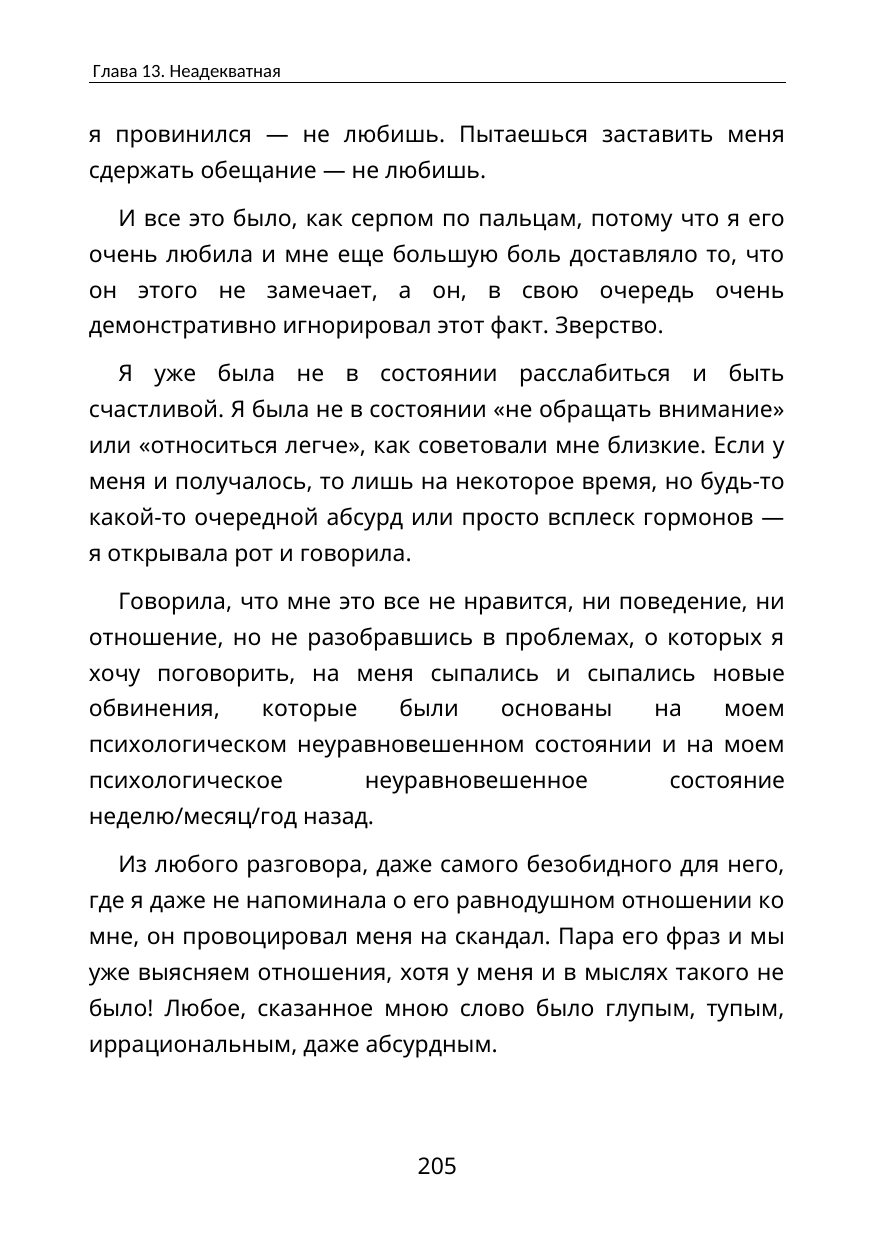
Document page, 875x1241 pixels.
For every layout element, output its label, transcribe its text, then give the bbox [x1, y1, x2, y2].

text Говорила, что мне это все не нравится, ни поведение, ни отношение, но не разобравшись в проблемах, о которых я хочу поговорить, на меня сыпались и сыпались новые обвинения, которые были основаны на моем психологическом неуравновешенном состоянии и на моем психологическое неуравновешенное состояние неделю/месяц/год назад. [88, 584, 786, 831]
text И все это было, как серпом по пальцам, потому что я его очень любила и мне еще большую боль доставляло то, что он этого не замечает, а он, в свою очередь очень демонстративно игнорировал этот факт. Зверство. [88, 202, 786, 341]
text Я уже была не в состоянии расслабиться и быть счастливой. Я была не в состоянии «не обращать внимание» или «относиться легче», как советовали мне близкие. Если у меня и получалось, то лишь на некоторое время, но будь-то какой-то очередной абсурд или просто всплеск гормонов — я открывала рот и говорила. [88, 357, 786, 568]
text я провинился — не любишь. Пытаешься заставить меня сдержать обещание — не любишь. [88, 118, 786, 185]
text Из любого разговора, даже самого безобидного для него, где я даже не напоминала о его равнодушном отношении ко мне, он провоцировал меня на скандал. Пара его фраз и мы уже выясняем отношения, хотя у меня и в мыслях такого не было! Любое, сказанное мною слово было глупым, тупым, иррациональным, даже абсурдным. [88, 848, 786, 1059]
